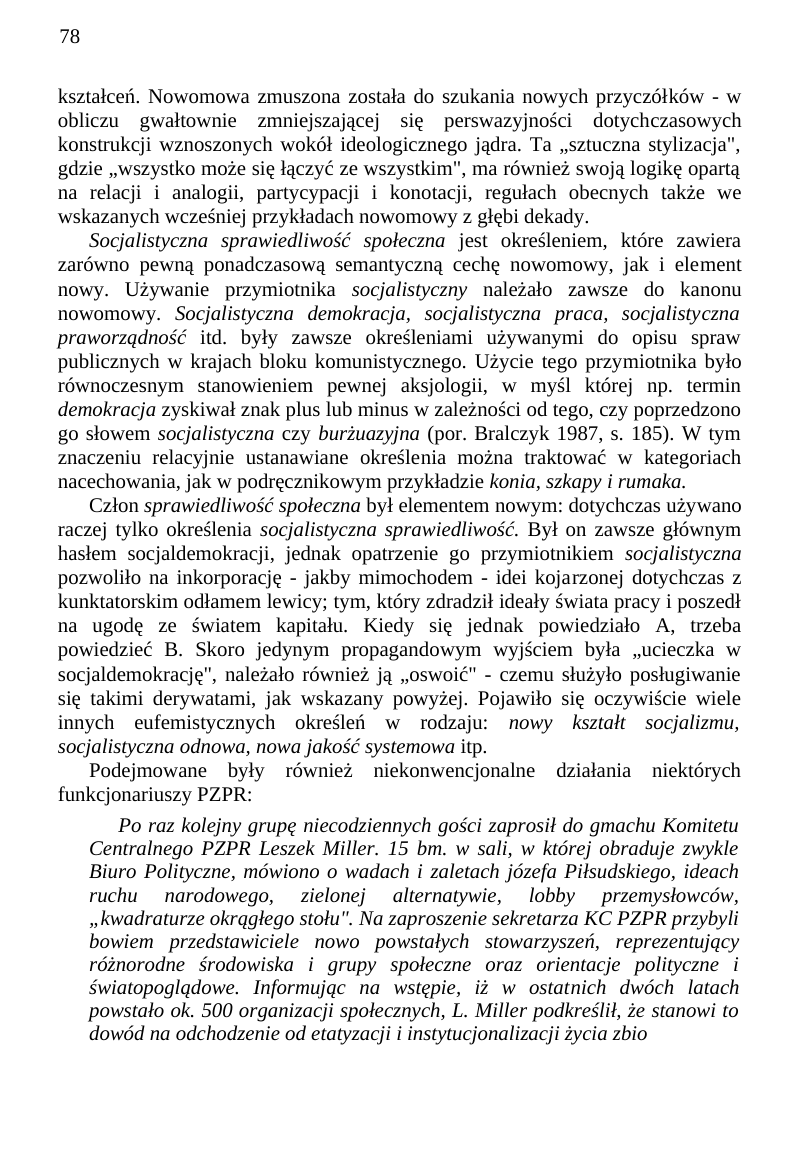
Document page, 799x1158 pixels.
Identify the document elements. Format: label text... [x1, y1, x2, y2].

text Socjalistyczna sprawiedliwość społeczna jest określeniem, które zawiera zarówno pewną ponadczasową semantyczną cechę nowomowy, jak i ele­ment nowy. Używanie przymiotnika socjalistyczny należało zawsze do ka­nonu nowomowy. Socjalistyczna demokracja, socjalistyczna praca, socjalisty­czna praworządność itd. były zawsze określeniami używanymi do opisu spraw publicznych w krajach bloku komunistycznego. Użycie tego przy­miotnika było równoczesnym stanowieniem pewnej aksjologii, w myśl której np. termin demokracja zyskiwał znak plus lub minus w zależności od tego, czy poprzedzono go słowem socjalistyczna czy burżuazyjna (por. Bralczyk 1987, s. 185). W tym znaczeniu relacyjnie ustanawiane określe­nia można traktować w kategoriach nacechowania, jak w podręczniko­wym przykładzie konia, szkapy i rumaka. [58, 228, 742, 493]
text 78 [59, 24, 83, 48]
text kształceń. Nowomowa zmuszona została do szukania nowych przyczół­ków - w obliczu gwałtownie zmniejszającej się perswazyjności dotych­czasowych konstrukcji wznoszonych wokół ideologicznego jądra. Ta „sztuczna stylizacja", gdzie „wszystko może się łączyć ze wszystkim", ma również swoją logikę opartą na relacji i analogii, partycypacji i kono­tacji, regułach obecnych także we wskazanych wcześniej przykładach no­womowy z głębi dekady. [58, 84, 742, 228]
text Po raz kolejny grupę niecodziennych gości zaprosił do gmachu Komitetu Cen­tralnego PZPR Leszek Miller. 15 bm. w sali, w której obraduje zwykle Biuro Poli­tyczne, mówiono o wadach i zaletach józefa Piłsudskiego, ideach ruchu narodowe­go, zielonej alternatywie, lobby przemysłowców, „kwadraturze okrągłego stołu". Na zaproszenie sekretarza KC PZPR przybyli bowiem przedstawiciele nowo po­wstałych stowarzyszeń, reprezentujący różnorodne środowiska i grupy społeczne oraz orientacje polityczne i światopoglądowe. Informując na wstępie, iż w ostat­nich dwóch latach powstało ok. 500 organizacji społecznych, L. Miller podkreślił, że stanowi to dowód na odchodzenie od etatyzacji i instytucjonalizacji życia zbio­ [89, 814, 742, 1045]
text Człon sprawiedliwość społeczna był elementem nowym: dotychczas uży­wano raczej tylko określenia socjalistyczna sprawiedliwość. Był on zawsze głównym hasłem socjaldemokracji, jednak opatrzenie go przymiotnikiem socjalistyczna pozwoliło na inkorporację - jakby mimochodem - idei koja­rzonej dotychczas z kunktatorskim odłamem lewicy; tym, który zdradził ideały świata pracy i poszedł na ugodę ze światem kapitału. Kiedy się jed­nak powiedziało A, trzeba powiedzieć B. Skoro jedynym propagando­wym wyjściem była „ucieczka w socjaldemokrację", należało również ją „oswoić" - czemu służyło posługiwanie się takimi derywatami, jak wska­zany powyżej. Pojawiło się oczywiście wiele innych eufemistycznych określeń w rodzaju: nowy kształt socjalizmu, socjalistyczna odnowa, nowa ja­kość systemowa itp. [58, 493, 742, 758]
text Podejmowane były również niekonwencjonalne działania niektórych funkcjonariuszy PZPR: [58, 758, 742, 806]
